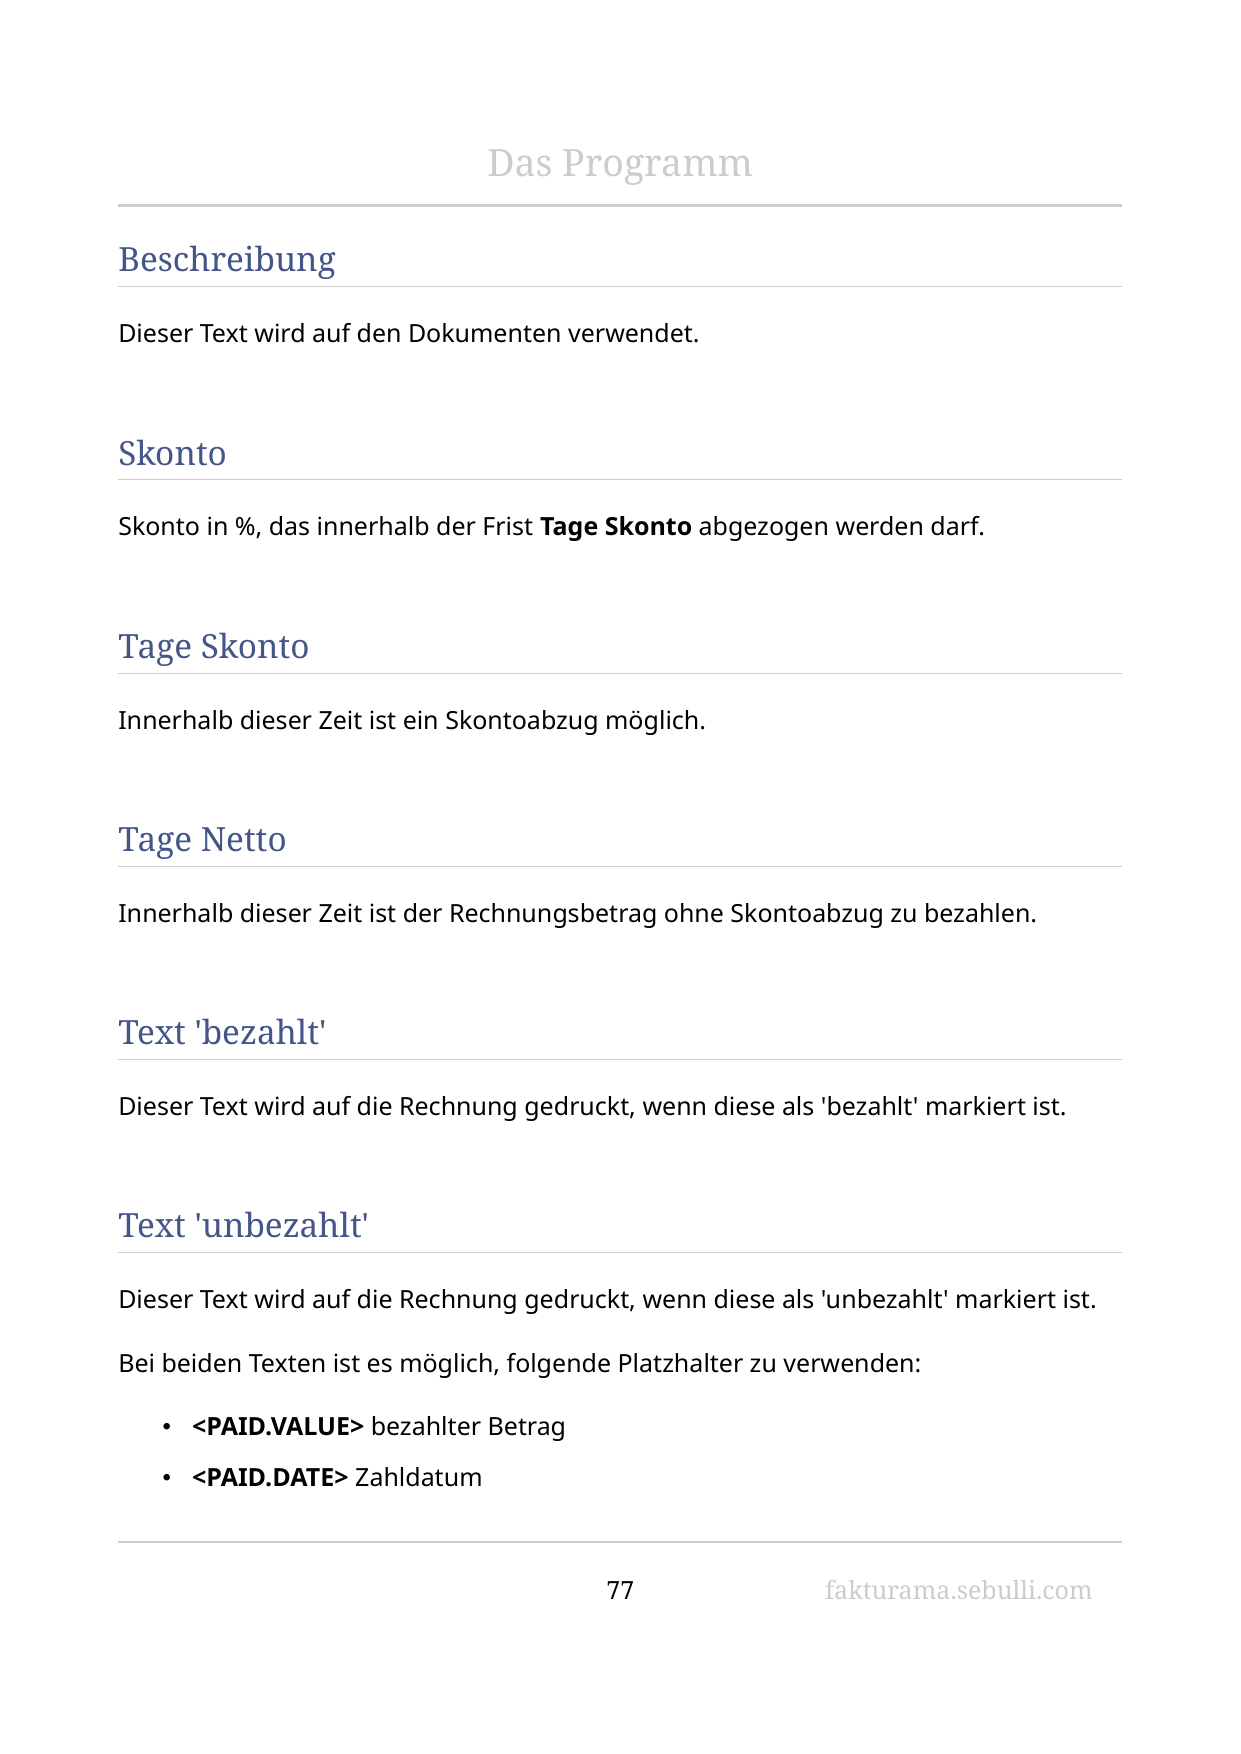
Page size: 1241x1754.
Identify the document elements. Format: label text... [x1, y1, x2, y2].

text Bei beiden Texten ist es möglich, folgende Platzhalter zu verwenden: [118, 1346, 1122, 1379]
subtitle Skonto [118, 429, 1122, 479]
text Dieser Text wird auf den Dokumenten verwendet. [118, 316, 1122, 350]
list <PAID.DATE> Zahldatum [162, 1460, 1122, 1494]
subtitle Text 'unbezahlt' [118, 1202, 1122, 1252]
subtitle Beschreibung [118, 236, 1122, 286]
text Innerhalb dieser Zeit ist der Rechnungsbetrag ohne Skontoabzug zu bezahlen. [118, 896, 1122, 929]
text Dieser Text wird auf die Rechnung gedruckt, wenn diese als 'bezahlt' markiert ist. [118, 1089, 1122, 1123]
subtitle Tage Netto [118, 816, 1122, 866]
text Dieser Text wird auf die Rechnung gedruckt, wenn diese als 'unbezahlt' markiert ist. [118, 1282, 1122, 1316]
text Skonto in %, das innerhalb der Frist Tage Skonto abgezogen werden darf. [118, 509, 1122, 543]
subtitle Text 'bezahlt' [118, 1009, 1122, 1059]
text Innerhalb dieser Zeit ist ein Skontoabzug möglich. [118, 702, 1122, 736]
subtitle Tage Skonto [118, 623, 1122, 673]
list <PAID.VALUE> bezahlter Betrag [162, 1409, 1122, 1443]
